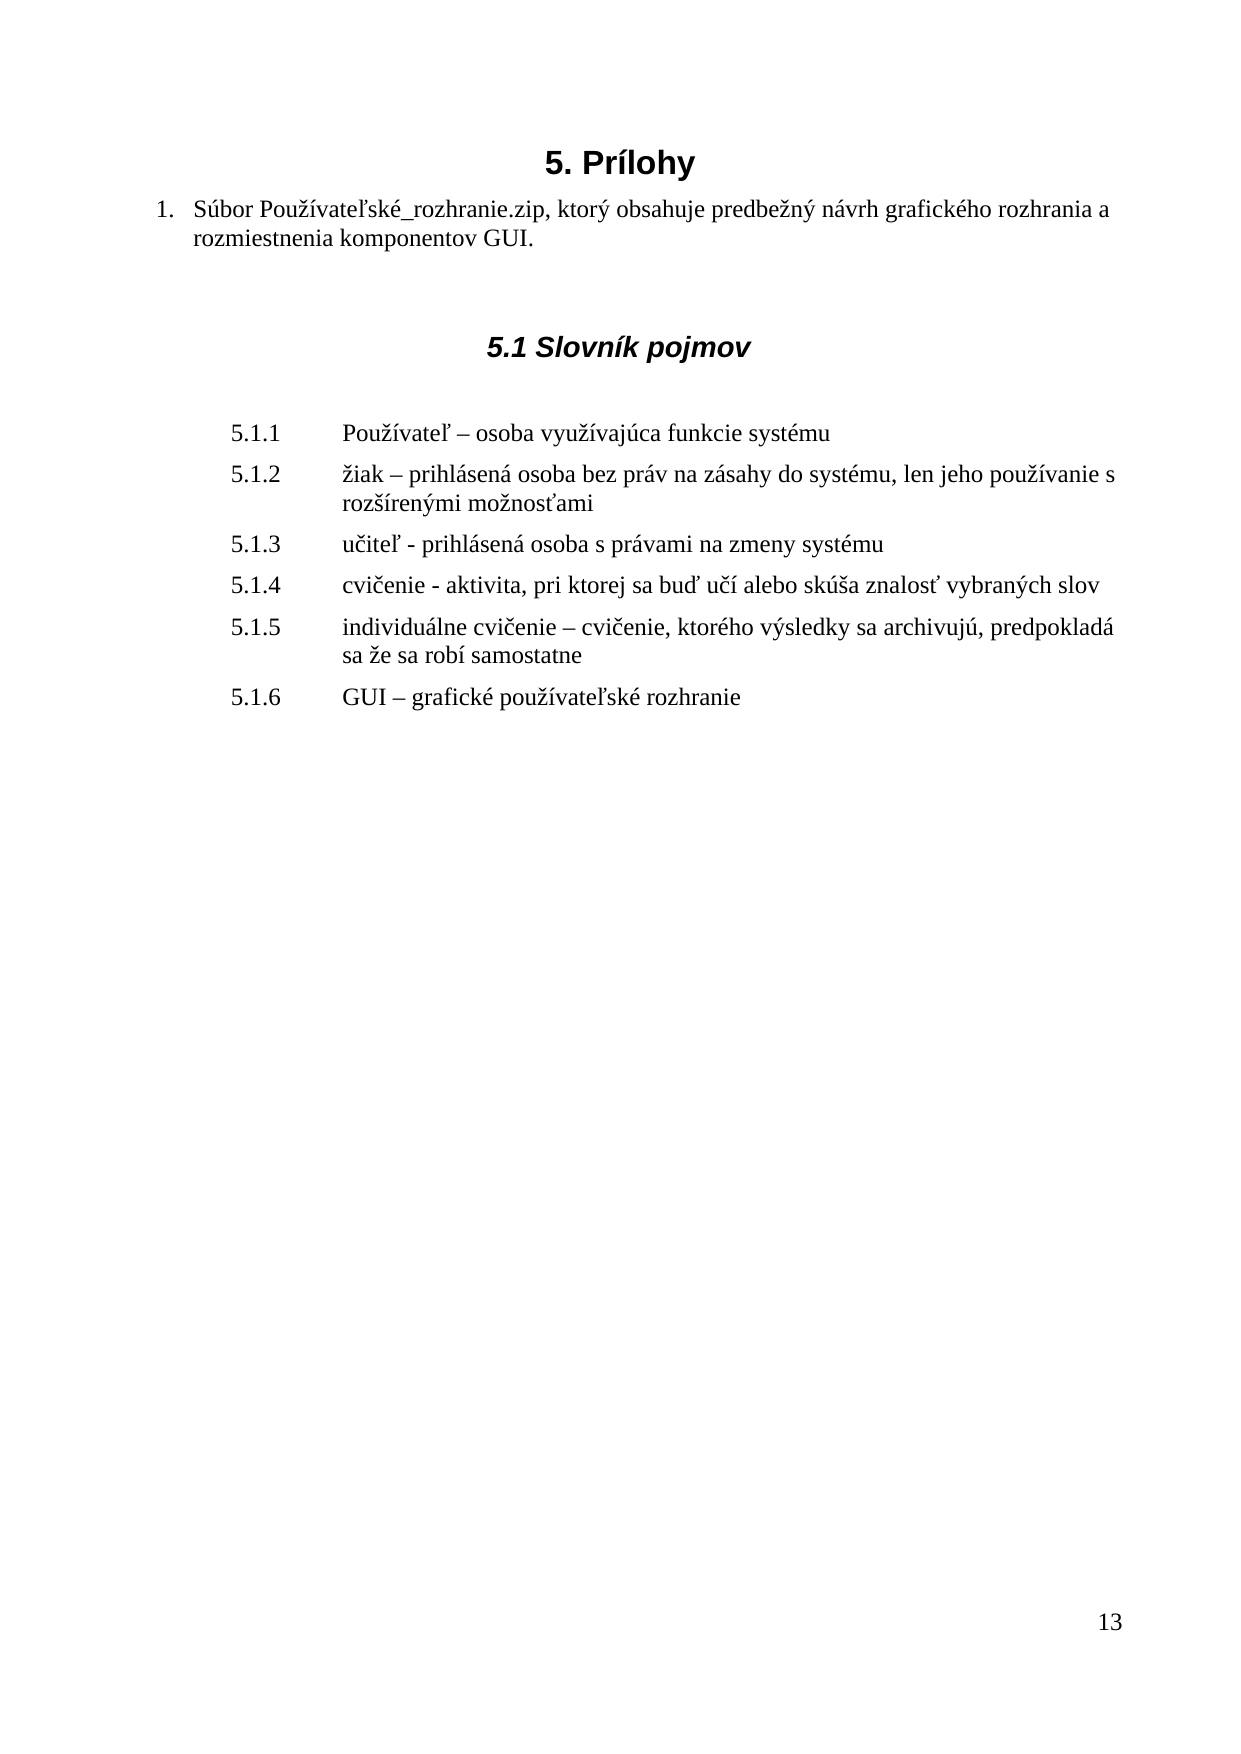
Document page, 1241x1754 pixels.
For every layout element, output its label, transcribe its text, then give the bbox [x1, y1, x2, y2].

subtitle 5.1 Slovník pojmov [118, 331, 1122, 364]
list cvičenie - aktivita, pri ktorej sa buď učí alebo skúša znalosť vybraných slov [231, 570, 1122, 599]
list žiak – prihlásená osoba bez práv na zásahy do systému, len jeho používanie s rozšírenými možnosťami [231, 459, 1122, 517]
list GUI – grafické používateľské rozhranie [231, 682, 1122, 710]
subtitle 5. Prílohy [118, 143, 1122, 182]
list individuálne cvičenie – cvičenie, ktorého výsledky sa archivujú, predpokladá sa že sa robí samostatne [231, 612, 1122, 669]
list Súbor Používateľské_rozhranie.zip, ktorý obsahuje predbežný návrh grafického rozhrania a rozmiestnenia komponentov GUI. [156, 194, 1122, 252]
list Používateľ – osoba využívajúca funkcie systému [231, 418, 1122, 447]
list učiteľ - prihlásená osoba s právami na zmeny systému [231, 529, 1122, 558]
